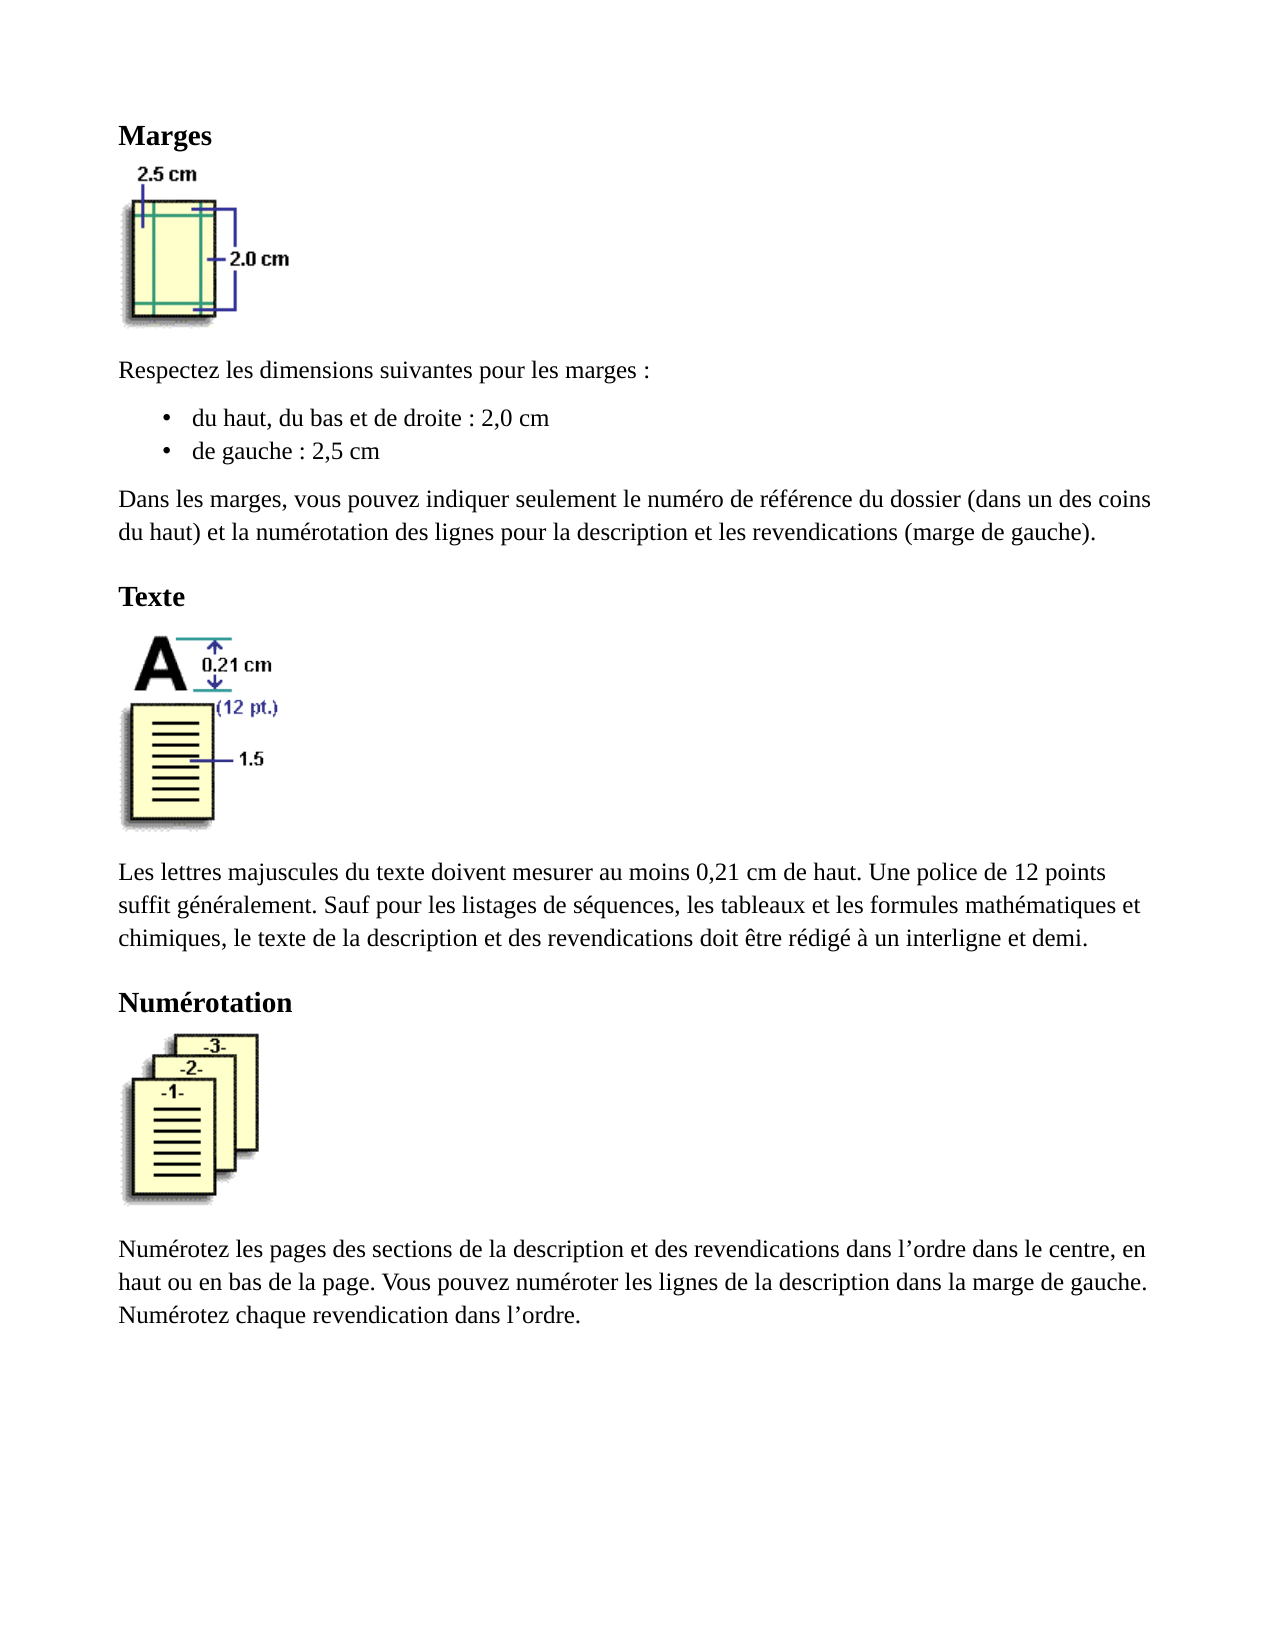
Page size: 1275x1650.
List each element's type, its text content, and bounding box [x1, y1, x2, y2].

picture [118, 164, 306, 332]
text Dans les marges, vous pouvez indiquer seulement le numéro de référence du dossier (dans un des coins du haut) et la numérotation des lignes pour la description et les revendications (marge de gauche). [118, 484, 1157, 546]
picture [118, 625, 306, 833]
text Respectez les dimensions suivantes pour les marges : [118, 356, 1157, 384]
text Numérotez les pages des sections de la description et des revendications dans l’ordre dans le centre, en haut ou en bas de la page. Vous pouvez numéroter les lignes de la description dans la marge de gauche. Numérotez chaque revendication dans l’ordre. [118, 1234, 1157, 1329]
picture [118, 1031, 306, 1210]
list de gauche : 2,5 cm [162, 436, 1157, 465]
text Les lettres majuscules du texte doivent mesurer au moins 0,21 cm de haut. Une police de 12 points suffit généralement. Sauf pour les listages de séquences, les tableaux et les formules mathématiques et chimiques, le texte de la description et des revendications doit être rédigé à un interligne et demi. [118, 857, 1157, 952]
subtitle Marges [118, 118, 1157, 152]
subtitle Numérotation [118, 985, 1157, 1019]
list du haut, du bas et de droite : 2,0 cm [162, 403, 1157, 432]
subtitle Texte [118, 579, 1157, 613]
